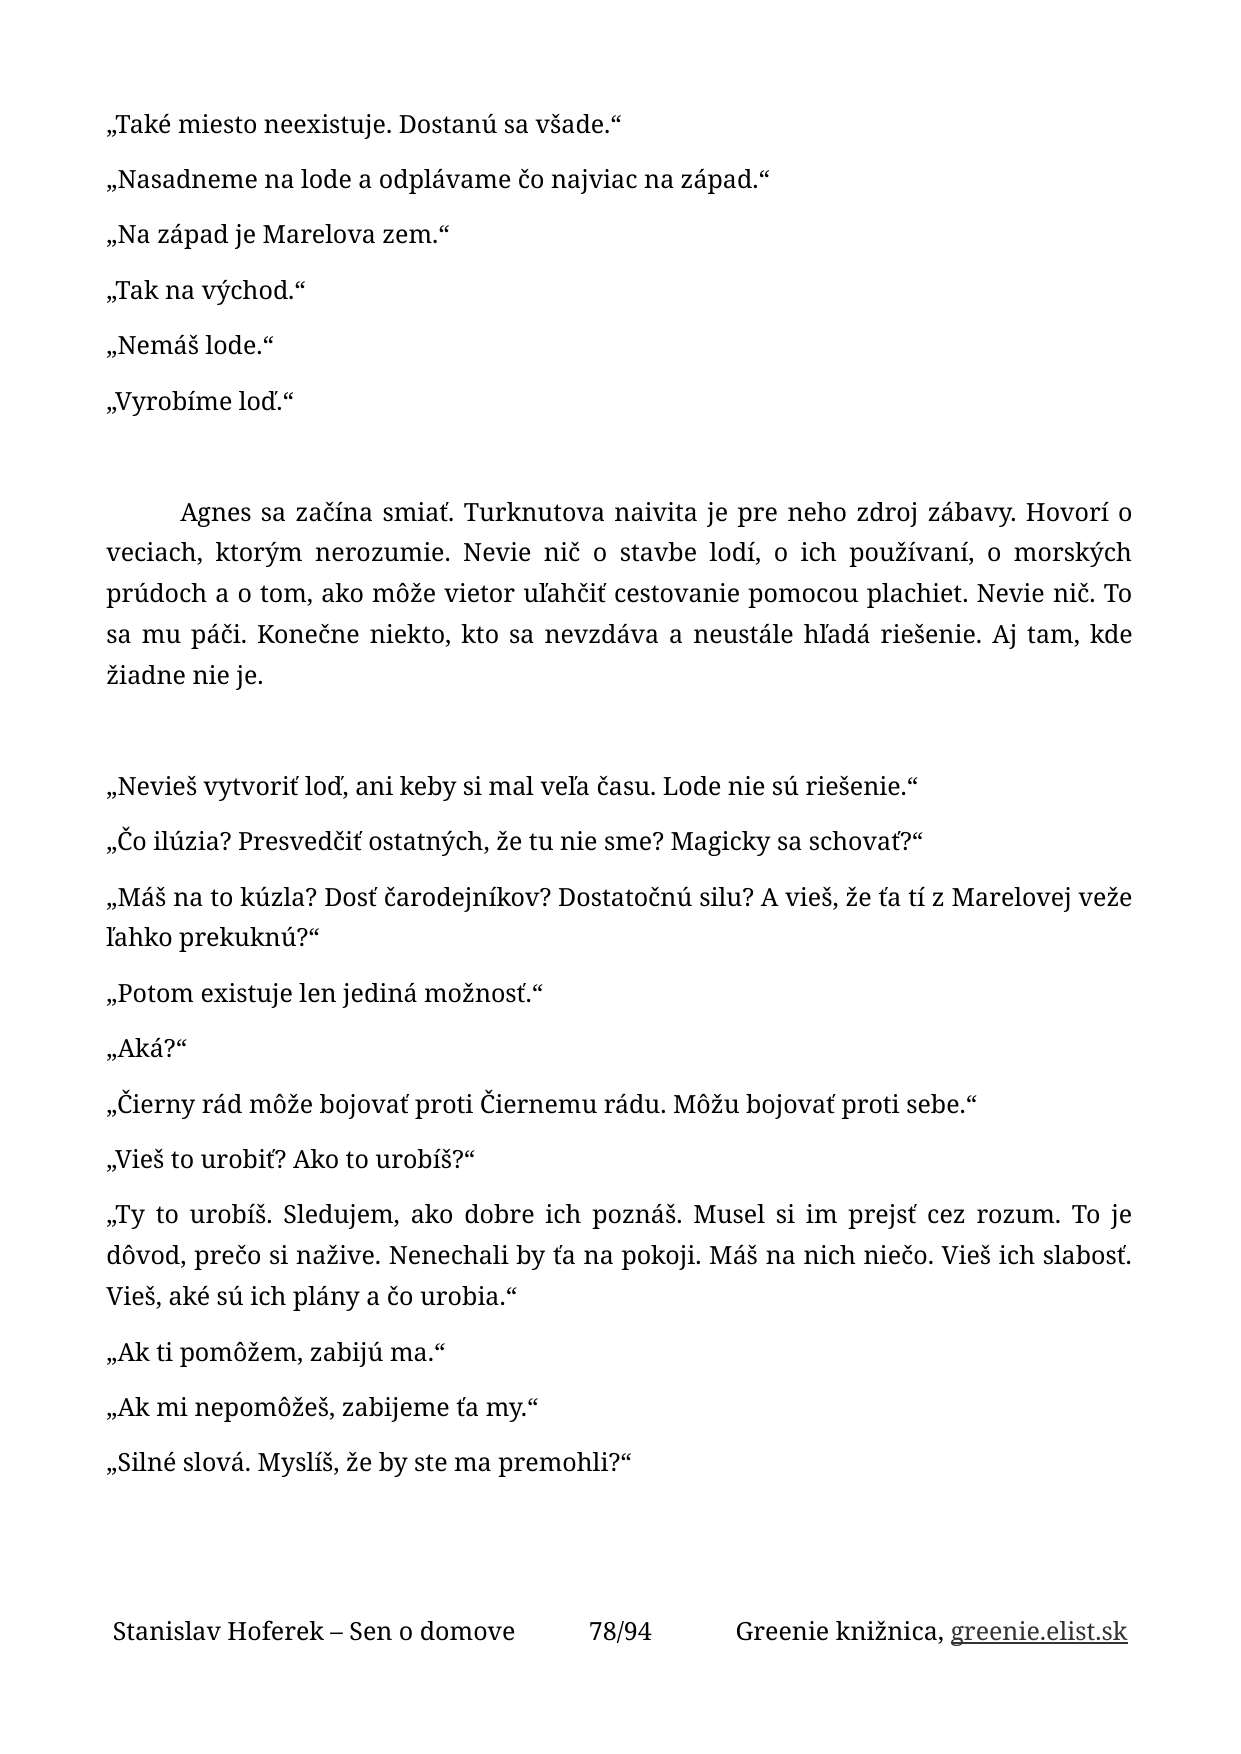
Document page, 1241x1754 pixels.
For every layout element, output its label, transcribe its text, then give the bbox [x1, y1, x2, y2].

text „Nevieš vytvoriť loď, ani keby si mal veľa času. Lode nie sú riešenie.“ [106, 768, 1134, 802]
text „Vieš to urobiť? Ako to urobíš?“ [106, 1142, 1134, 1176]
text „Také miesto neexistuje. Dostanú sa všade.“ [106, 106, 1134, 140]
text Agnes sa začína smiať. Turknutova naivita je pre neho zdroj zábavy. Hovorí o veciach, ktorým nerozumie. Nevie nič o stavbe lodí, o ich používaní, o morských prúdoch a o tom, ako môže vietor uľahčiť cestovanie pomocou plachiet. Nevie nič. To sa mu páči. Konečne niekto, kto sa nevzdáva a neustále hľadá riešenie. Aj tam, kde žiadne nie je. [106, 494, 1134, 692]
text „Aká?“ [106, 1031, 1134, 1065]
text „Silné slová. Myslíš, že by ste ma premohli?“ [106, 1445, 1134, 1479]
text „Potom existuje len jediná možnosť.“ [106, 975, 1134, 1009]
text „Na západ je Marelova zem.“ [106, 217, 1134, 251]
text „Vyrobíme loď.“ [106, 383, 1134, 417]
text „Čo ilúzia? Presvedčiť ostatných, že tu nie sme? Magicky sa schovať?“ [106, 824, 1134, 858]
text „Nemáš lode.“ [106, 328, 1134, 362]
text „Čierny rád môže bojovať proti Čiernemu rádu. Môžu bojovať proti sebe.“ [106, 1086, 1134, 1120]
text „Ak mi nepomôžeš, zabijeme ťa my.“ [106, 1389, 1134, 1424]
text „Ak ti pomôžem, zabijú ma.“ [106, 1334, 1134, 1368]
text „Ty to urobíš. Sledujem, ako dobre ich poznáš. Musel si im prejsť cez rozum. To je dôvod, prečo si nažive. Nenechali by ťa na pokoji. Máš na nich niečo. Vieš ich slabosť. Vieš, aké sú ich plány a čo urobia.“ [106, 1197, 1134, 1313]
text „Máš na to kúzla? Dosť čarodejníkov? Dostatočnú silu? A vieš, že ťa tí z Marelovej veže ľahko prekuknú?“ [106, 879, 1134, 954]
text „Nasadneme na lode a odplávame čo najviac na západ.“ [106, 162, 1134, 196]
text „Tak na východ.“ [106, 272, 1134, 307]
